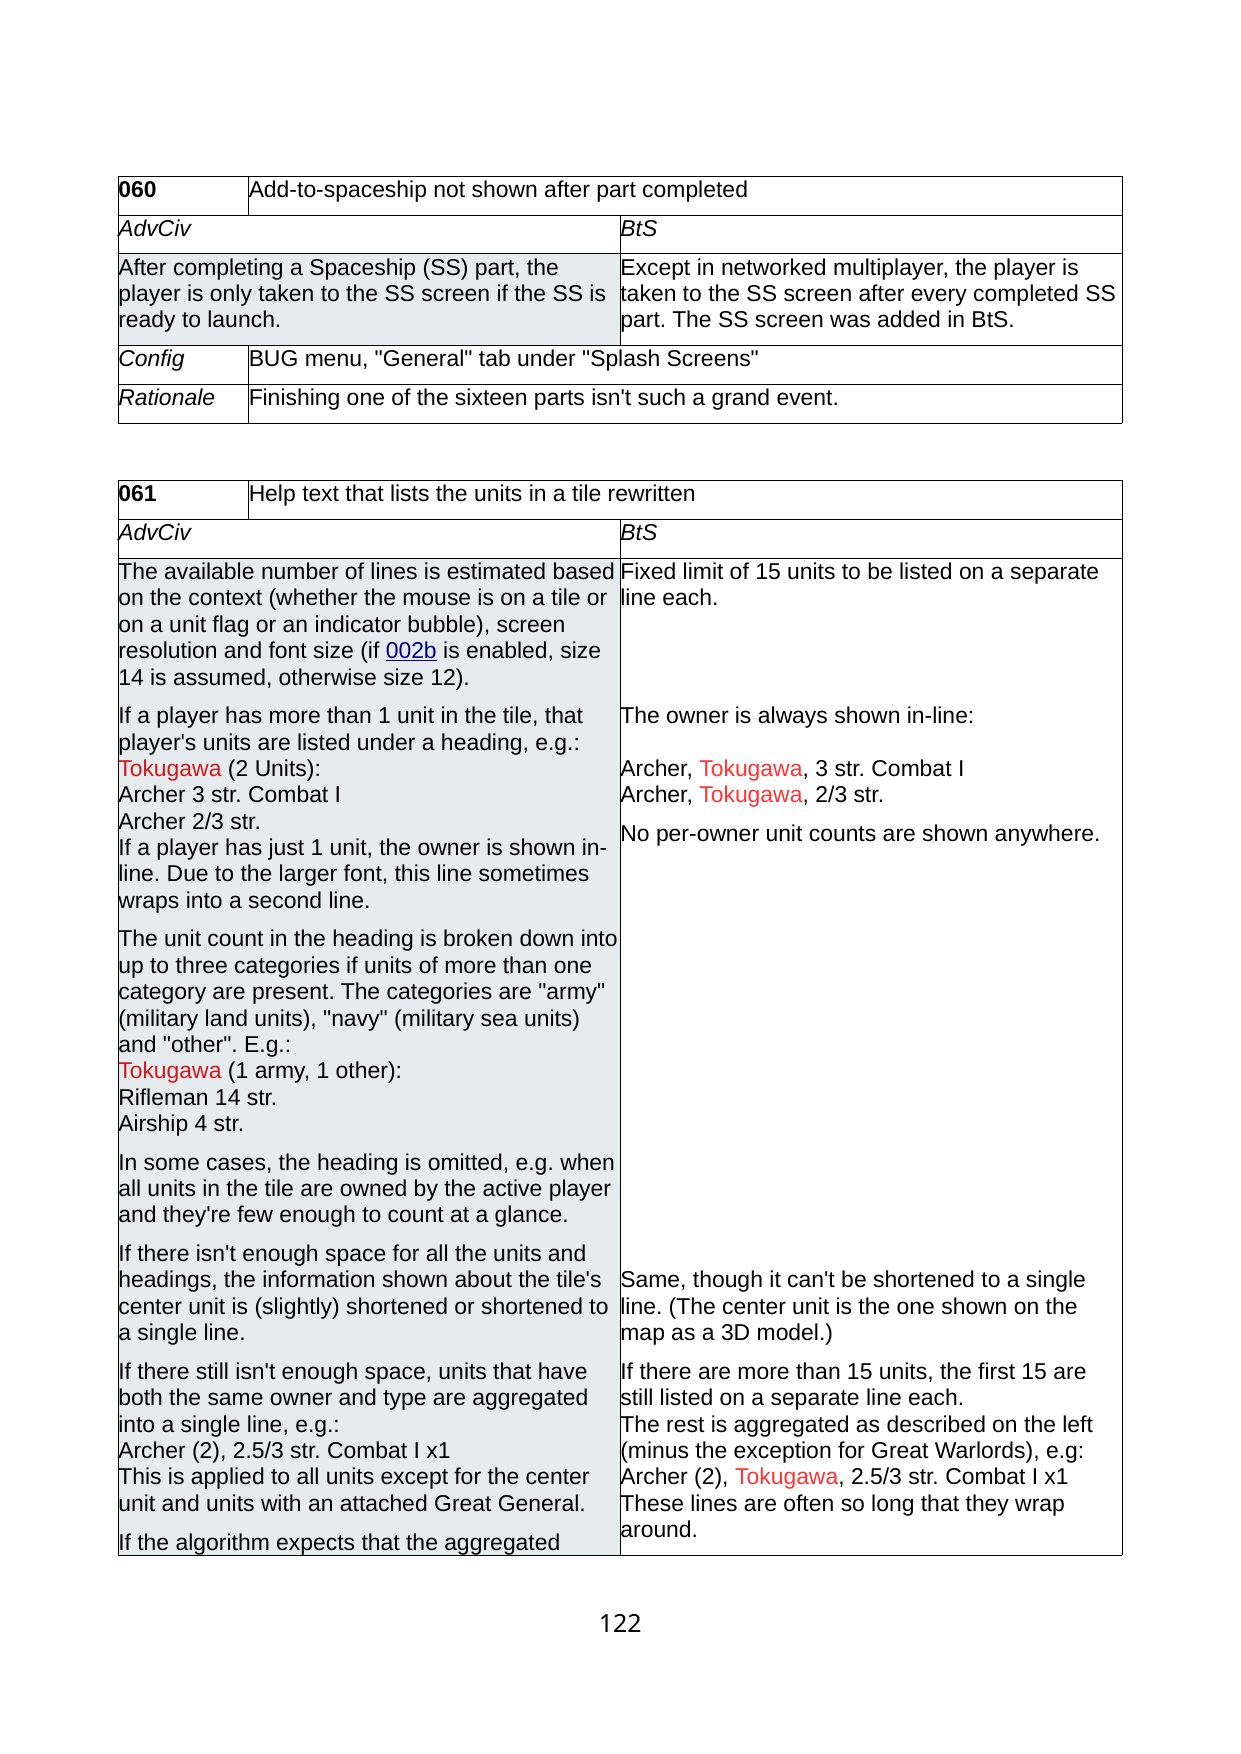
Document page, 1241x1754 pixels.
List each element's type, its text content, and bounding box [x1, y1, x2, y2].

table_cell AdvCiv [119, 216, 620, 253]
table_cell After completing a Spaceship (SS) part, the player is only taken to the SS screen if the SS is ready to launch. [119, 254, 620, 345]
table_cell Except in networked multiplayer, the player is taken to the SS screen after every completed SS part. The SS screen was added in BtS. [621, 254, 1122, 345]
table_cell Finishing one of the sixteen parts isn't such a grand event. [249, 385, 1122, 423]
table_cell BtS [621, 520, 1122, 558]
table_header Help text that lists the units in a tile rewritten [249, 481, 1122, 519]
table_header 060 [119, 177, 248, 214]
table_cell AdvCiv [119, 520, 620, 558]
table_cell Config [119, 346, 248, 384]
table_cell BtS [621, 216, 1122, 253]
table_cell BUG menu, "General" tab under "Splash Screens" [249, 346, 1122, 384]
table_cell The available number of lines is estimated based on the context (whether the mouse is on a tile or on a unit flag or an indicator bubble), screen resolution and font size (if 002b is enabled, size 14 is assumed, otherwise size 12). If a player has more than 1 unit in the tile, that player's units are listed under a heading, e.g.: Tokugawa (2 Units): Archer 3 str. Combat I Archer 2/3 str. If a player has just 1 unit, the owner is shown in-line. Due to the larger font, this line sometimes wraps into a second line. The unit count in the heading is broken down into up to three categories if units of more than one category are present. The categories are "army" (military land units), "navy" (military sea units) and "other". E.g.: Tokugawa (1 army, 1 other): Rifleman 14 str. Airship 4 str. In some cases, the heading is omitted, e.g. when all units in the tile are owned by the active player and they're few enough to count at a glance. If there isn't enough space for all the units and headings, the information shown about the tile's center unit is (slightly) shortened or shortened to a single line. If there still isn't enough space, units that have both the same owner and type are aggregated into a single line, e.g.: Archer (2), 2.5/3 str. Combat I x1 This is applied to all units except for the center unit and units with an attached Great General. If the algorithm expects that the aggregated [119, 559, 620, 1555]
table_cell Fixed limit of 15 units to be listed on a separate line each. The owner is always shown in-line: Archer, Tokugawa, 3 str. Combat I Archer, Tokugawa, 2/3 str. No per-owner unit counts are shown anywhere. Same, though it can't be shortened to a single line. (The center unit is the one shown on the map as a 3D model.) If there are more than 15 units, the first 15 are still listed on a separate line each. The rest is aggregated as described on the left (minus the exception for Great Warlords), e.g: Archer (2), Tokugawa, 2.5/3 str. Combat I x1 These lines are often so long that they wrap around. [621, 559, 1122, 1555]
table_header Add-to-spaceship not shown after part completed [249, 177, 1122, 214]
table_cell Rationale [119, 385, 248, 423]
table_header 061 [119, 481, 248, 519]
